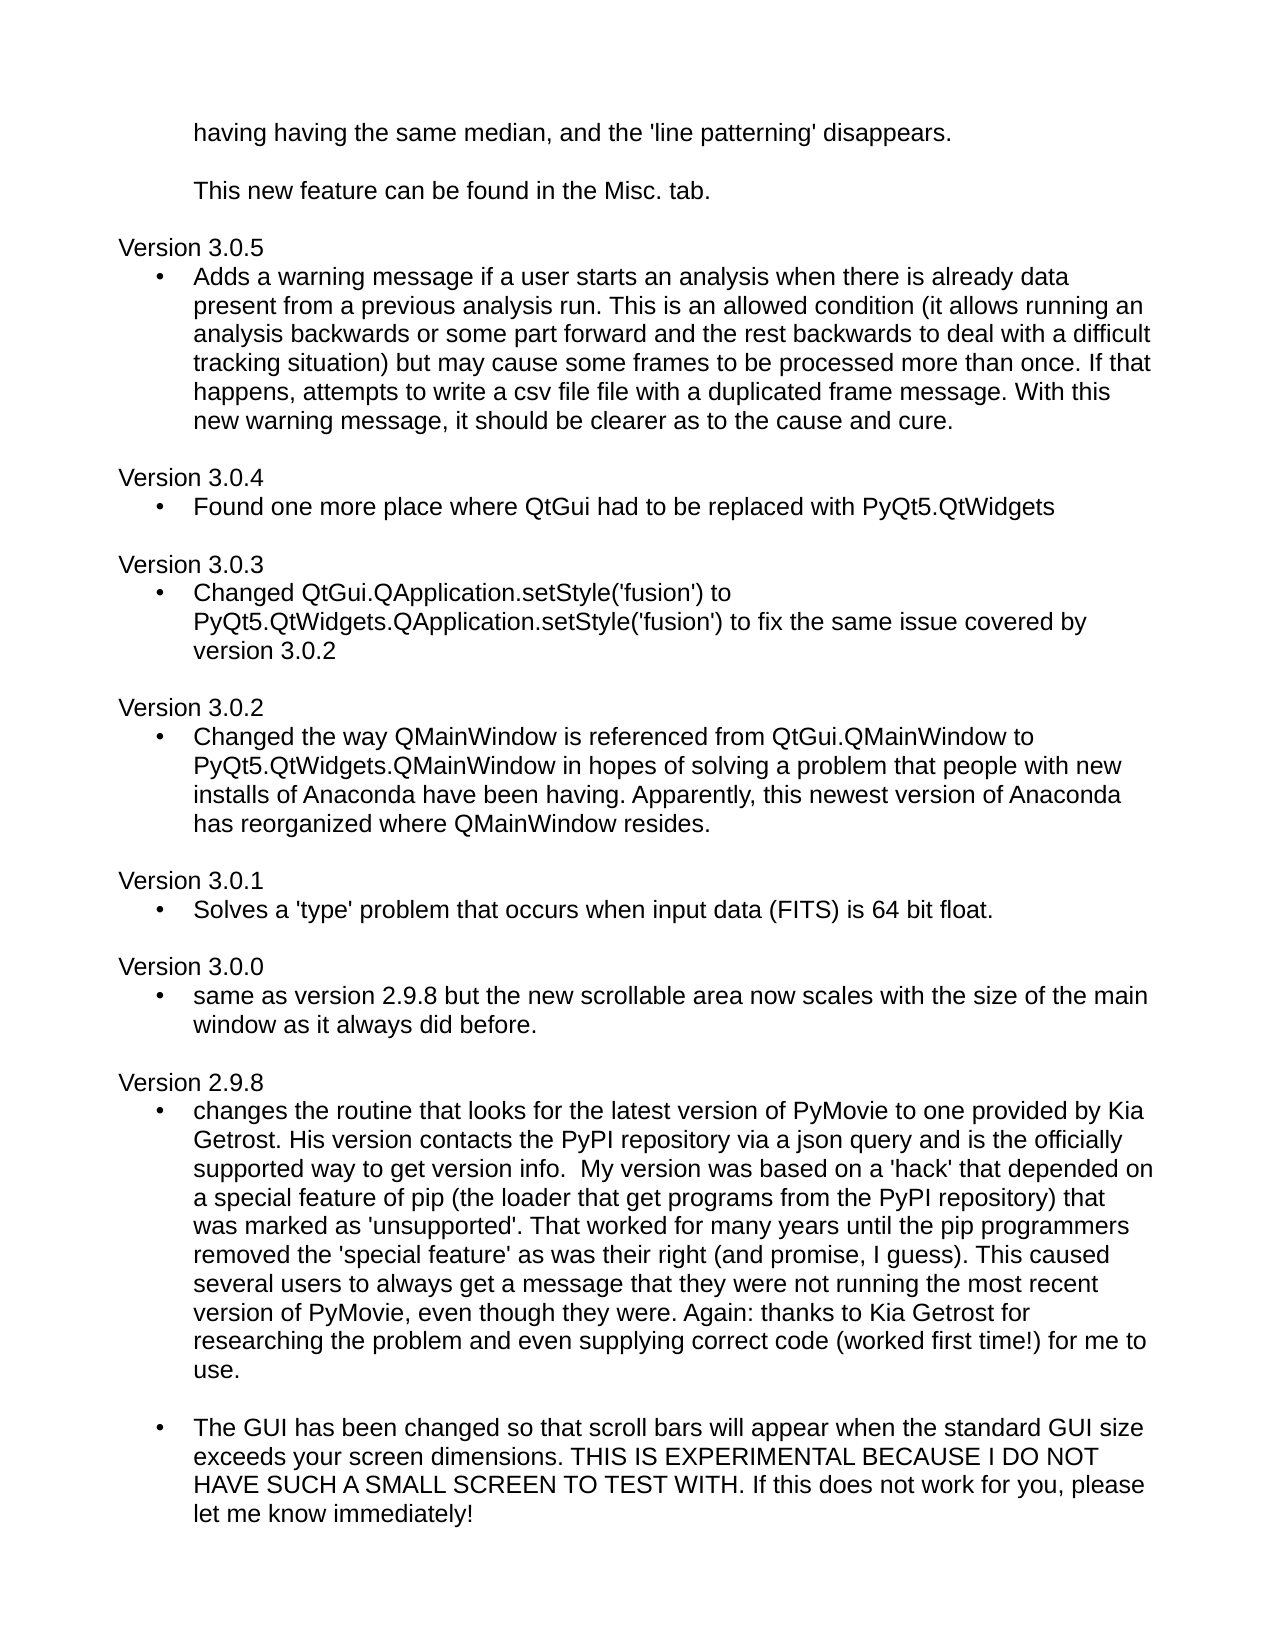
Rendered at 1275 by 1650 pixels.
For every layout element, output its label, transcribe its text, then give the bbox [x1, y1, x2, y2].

list Changed the way QMainWindow is referenced from QtGui.QMainWindow to PyQt5.QtWidgets.QMainWindow in hopes of solving a problem that people with new installs of Anaconda have been having. Apparently, this newest version of Anaconda has reorganized where QMainWindow resides. [156, 722, 1157, 866]
list Changed QtGui.QApplication.setStyle('fusion') to PyQt5.QtWidgets.QApplication.setStyle('fusion') to fix the same issue covered by version 3.0.2 [156, 578, 1157, 693]
list changes the routine that looks for the latest version of PyMovie to one provided by Kia Getrost. His version contacts the PyPI repository via a json query and is the officially supported way to get version info. My version was based on a 'hack' that depended on a special feature of pip (the loader that get programs from the PyPI repository) that was marked as 'unsupported'. That worked for many years until the pip programmers removed the 'special feature' as was their right (and promise, I guess). This caused several users to always get a message that they were not running the most recent version of PyMovie, even though they were. Again: thanks to Kia Getrost for researching the problem and even supplying correct code (worked first time!) for me to use. [156, 1096, 1157, 1413]
list Found one more place where QtGui had to be replaced with PyQt5.QtWidgets [156, 492, 1157, 549]
text Version 3.0.5 [118, 233, 1157, 262]
list having having the same median, and the 'line patterning' disappears. This new feature can be found in the Misc. tab. [156, 118, 1157, 233]
text Version 3.0.3 [118, 549, 1157, 578]
text Version 3.0.0 [118, 952, 1157, 981]
text Version 2.9.8 [118, 1067, 1157, 1096]
list Adds a warning message if a user starts an analysis when there is already data present from a previous analysis run. This is an allowed condition (it allows running an analysis backwards or some part forward and the rest backwards to deal with a difficult tracking situation) but may cause some frames to be processed more than once. If that happens, attempts to write a csv file file with a duplicated frame message. With this new warning message, it should be clearer as to the cause and cure. [156, 262, 1157, 463]
text Version 3.0.4 [118, 463, 1157, 492]
list Solves a 'type' problem that occurs when input data (FITS) is 64 bit float. [156, 895, 1157, 924]
text Version 3.0.2 [118, 693, 1157, 722]
list The GUI has been changed so that scroll bars will appear when the standard GUI size exceeds your screen dimensions. THIS IS EXPERIMENTAL BECAUSE I DO NOT HAVE SUCH A SMALL SCREEN TO TEST WITH. If this does not work for you, please let me know immediately! [156, 1413, 1157, 1528]
text Version 3.0.1 [118, 866, 1157, 895]
list same as version 2.9.8 but the new scrollable area now scales with the size of the main window as it always did before. [156, 981, 1157, 1067]
